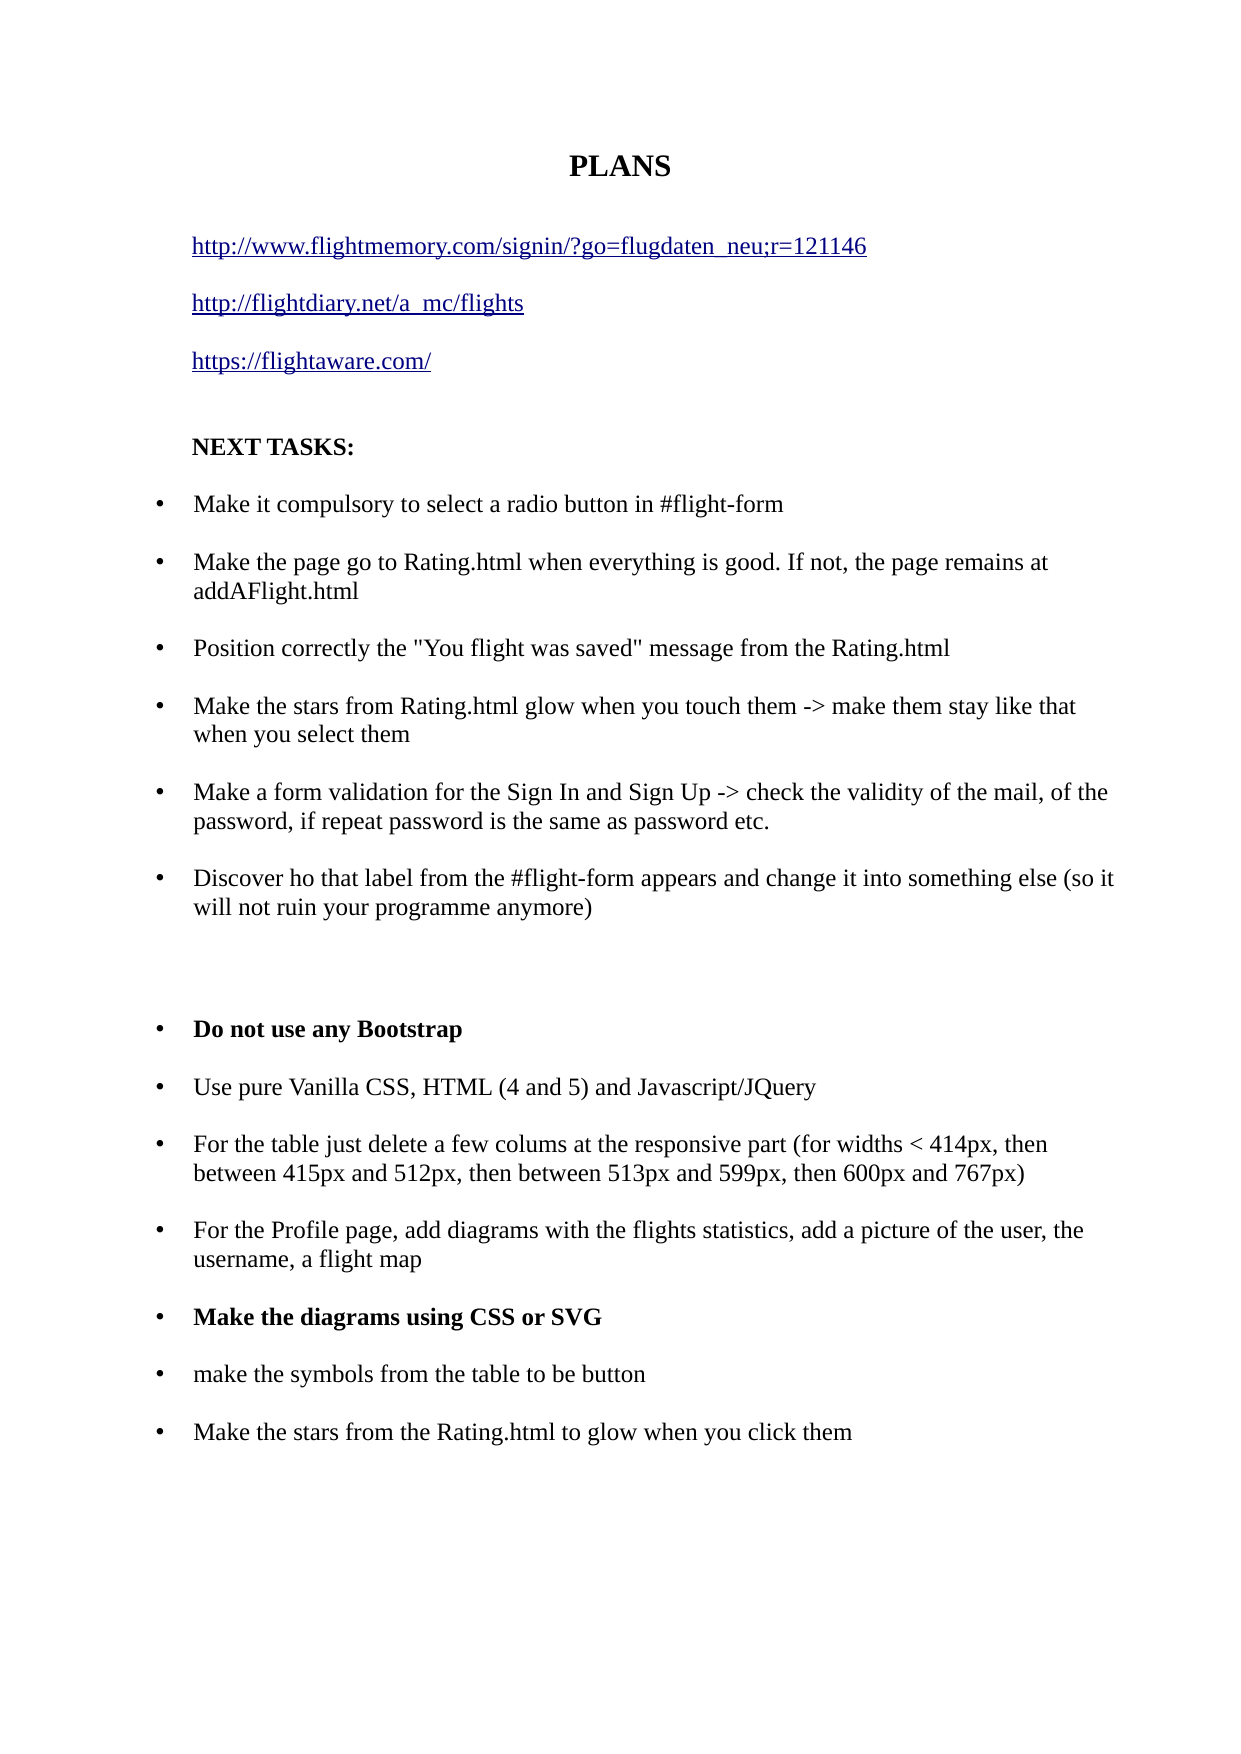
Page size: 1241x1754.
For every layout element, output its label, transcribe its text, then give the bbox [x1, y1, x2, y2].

list For the Profile page, add diagrams with the flights statistics, add a picture of the user, the username, a flight map [156, 1215, 1122, 1273]
text https://flightaware.com/ [118, 346, 1122, 374]
list Make the stars from Rating.html glow when you touch them -> make them stay like that when you select them [156, 691, 1122, 748]
text PLANS [118, 147, 1122, 183]
list Make the diagrams using CSS or SVG [156, 1302, 1122, 1330]
list Make the page go to Rating.html when everything is good. If not, the page remains at addAFlight.html [156, 547, 1122, 604]
text NEXT TASKS: [118, 432, 1122, 461]
list Make a form validation for the Sign In and Sign Up -> check the validity of the mail, of the password, if repeat password is the same as password etc. [156, 777, 1122, 834]
list Position correctly the "You flight was saved" message from the Rating.html [156, 633, 1122, 662]
list make the symbols from the table to be button [156, 1359, 1122, 1388]
list Use pure Vanilla CSS, HTML (4 and 5) and Javascript/JQuery [156, 1072, 1122, 1100]
list Make the stars from the Rating.html to glow when you click them [156, 1417, 1122, 1445]
list Make it compulsory to select a radio button in #flight-form [156, 489, 1122, 518]
text http://flightdiary.net/a_mc/flights [118, 288, 1122, 317]
list Do not use any Bootstrap [156, 1014, 1122, 1043]
list Discover ho that label from the #flight-form appears and change it into something else (so it will not ruin your programme anymore) [156, 863, 1122, 921]
text http://www.flightmemory.com/signin/?go=flugdaten_neu;r=121146 [118, 231, 1122, 259]
list For the table just delete a few colums at the responsive part (for widths < 414px, then between 415px and 512px, then between 513px and 599px, then 600px and 767px) [156, 1129, 1122, 1187]
